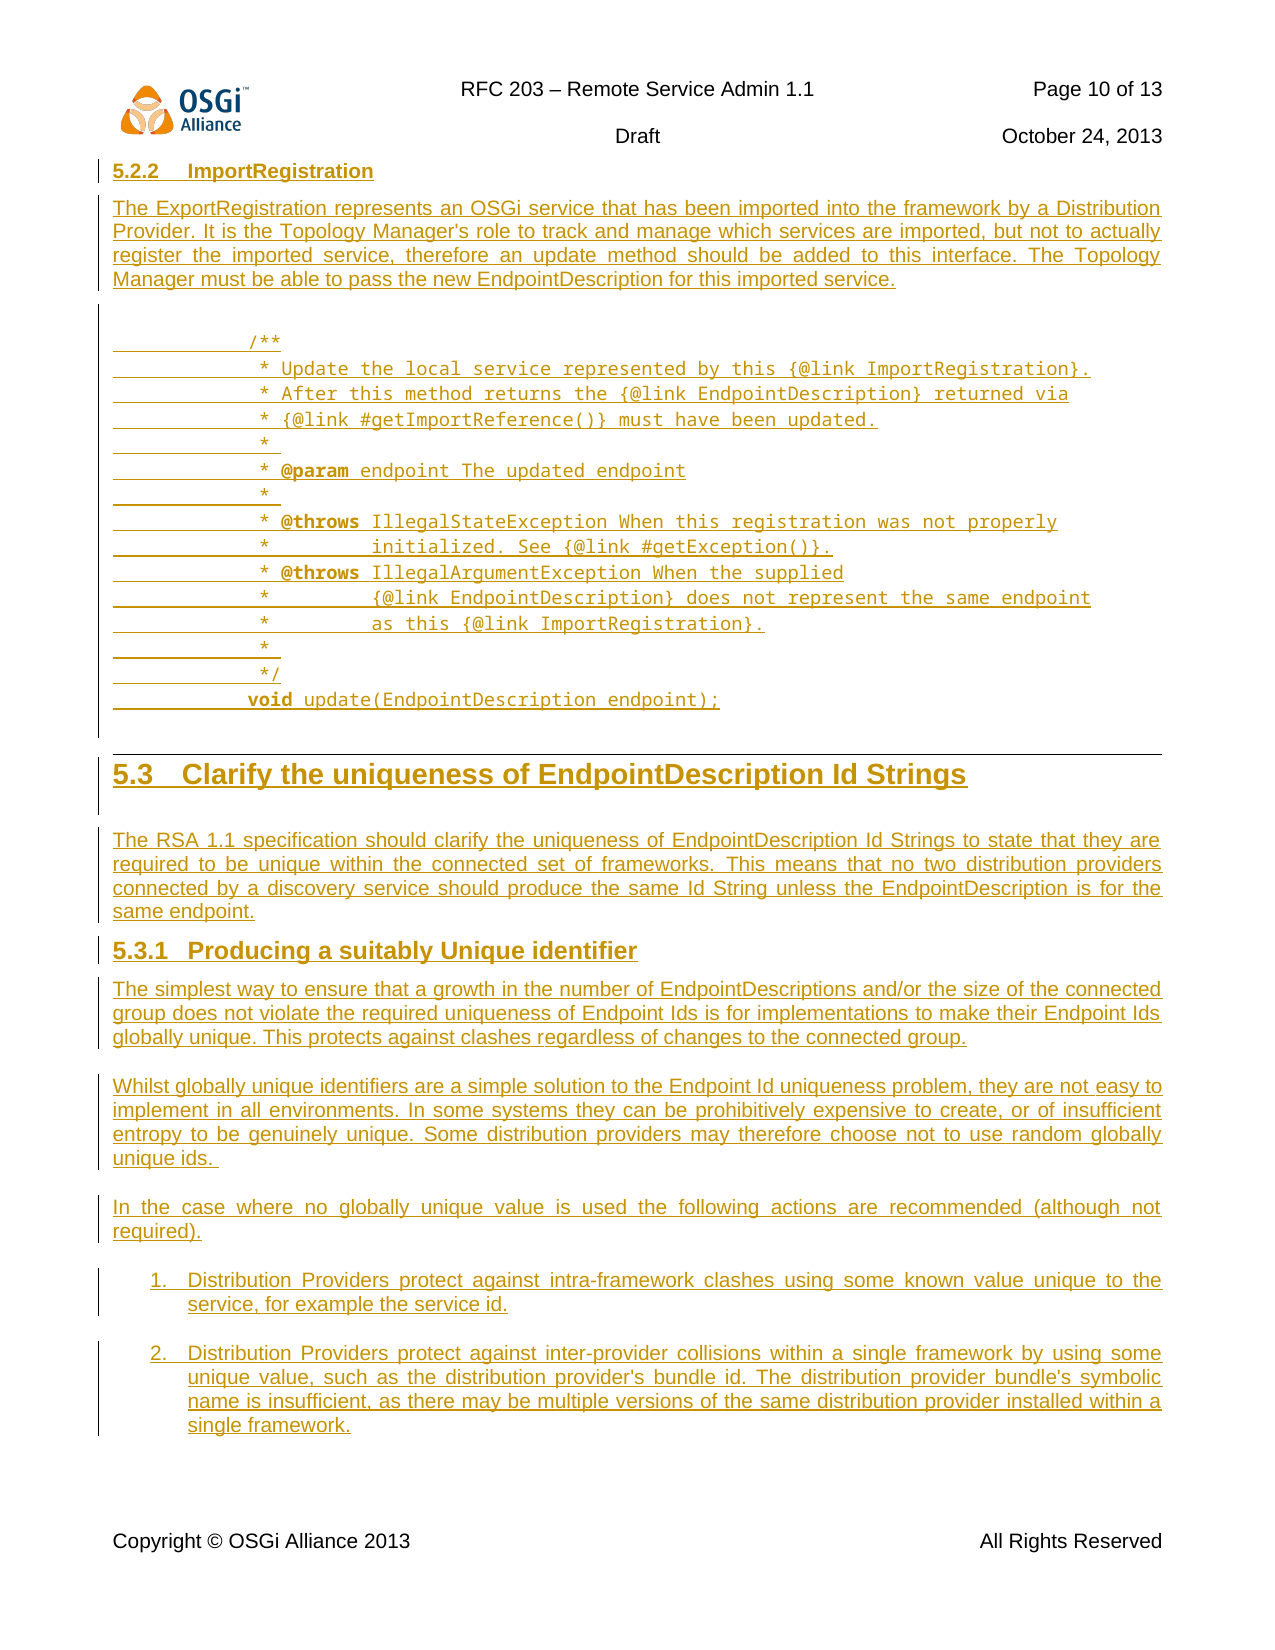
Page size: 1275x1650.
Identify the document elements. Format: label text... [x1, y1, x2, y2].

subtitle Producing a suitably Unique identifier [112, 936, 1162, 964]
text entropy to be genuinely unique. Some distribution providers may therefore choose not to use random globally [112, 1120, 1162, 1143]
text /** [112, 329, 1162, 355]
text * [112, 482, 1162, 508]
text * @param endpoint The updated endpoint [112, 457, 1162, 482]
text * {@link EndpointDescription} does not represent the same endpoint [112, 584, 1162, 610]
text * {@link #getImportReference()} must have been updated. [112, 406, 1162, 431]
text connected by a discovery service should produce the same Id String unless the EndpointDescription is for the [112, 873, 1162, 896]
text * @throws IllegalArgumentException When the supplied [112, 559, 1162, 584]
text The simplest way to ensure that a growth in the number of EndpointDescriptions and/or the size of the connected [112, 977, 1162, 998]
text * [112, 431, 1162, 457]
text The ExportRegistration represents an OSGi service that has been imported into the framework by a Distribution [112, 195, 1162, 216]
text group does not violate the required uniqueness of Endpoint Ids is for implementations to make their Endpoint Ids [112, 999, 1162, 1022]
list service, for example the service id. [150, 1290, 1162, 1316]
list unique value, such as the distribution provider's bundle id. The distribution provider bundle's symbolic name is insufficient, as there may be multiple versions of the same distribution provider installed within a single framework. [150, 1363, 1162, 1436]
text * initialized. See {@link #getException()}. [112, 533, 1162, 559]
text * Update the local service represented by this {@link ImportRegistration}. [112, 355, 1162, 380]
text */ [112, 661, 1162, 687]
text Whilst globally unique identifiers are a simple solution to the Endpoint Id uniqueness problem, they are not easy to [112, 1074, 1162, 1095]
text In the case where no globally unique value is used the following actions are recommended (although not [112, 1195, 1162, 1216]
text unique ids. [112, 1144, 1162, 1170]
list Distribution Providers protect against intra-framework clashes using some known value unique to the [150, 1268, 1162, 1289]
text * as this {@link ImportRegistration}. [112, 610, 1162, 636]
subtitle Clarify the uniqueness of EndpointDescription Id Strings [112, 755, 1162, 791]
text * [112, 636, 1162, 661]
subtitle ImportRegistration [112, 159, 1162, 183]
text register the imported service, therefore an update method should be added to this interface. The Topology Manager must be able to pass the new EndpointDescription for this imported service. [112, 241, 1162, 291]
text Provider. It is the Topology Manager's role to track and manage which services are imported, but not to actually [112, 217, 1162, 240]
text globally unique. This protects against clashes regardless of changes to the connected group. [112, 1023, 1162, 1049]
list Distribution Providers protect against inter-provider collisions within a single framework by using some [150, 1341, 1162, 1362]
text The RSA 1.1 specification should clarify the uniqueness of EndpointDescription Id Strings to state that they are required to be unique within the connected set of frameworks. This means that no two distribution providers [112, 827, 1162, 872]
text void update(EndpointDescription endpoint); [112, 687, 1162, 712]
text implement in all environments. In some systems they can be prohibitively expensive to create, or of insufficient [112, 1096, 1162, 1119]
text same endpoint. [112, 897, 1162, 923]
text * After this method returns the {@link EndpointDescription} returned via [112, 380, 1162, 406]
text required). [112, 1217, 1162, 1243]
picture [113, 78, 257, 142]
text * @throws IllegalStateException When this registration was not properly [112, 508, 1162, 533]
